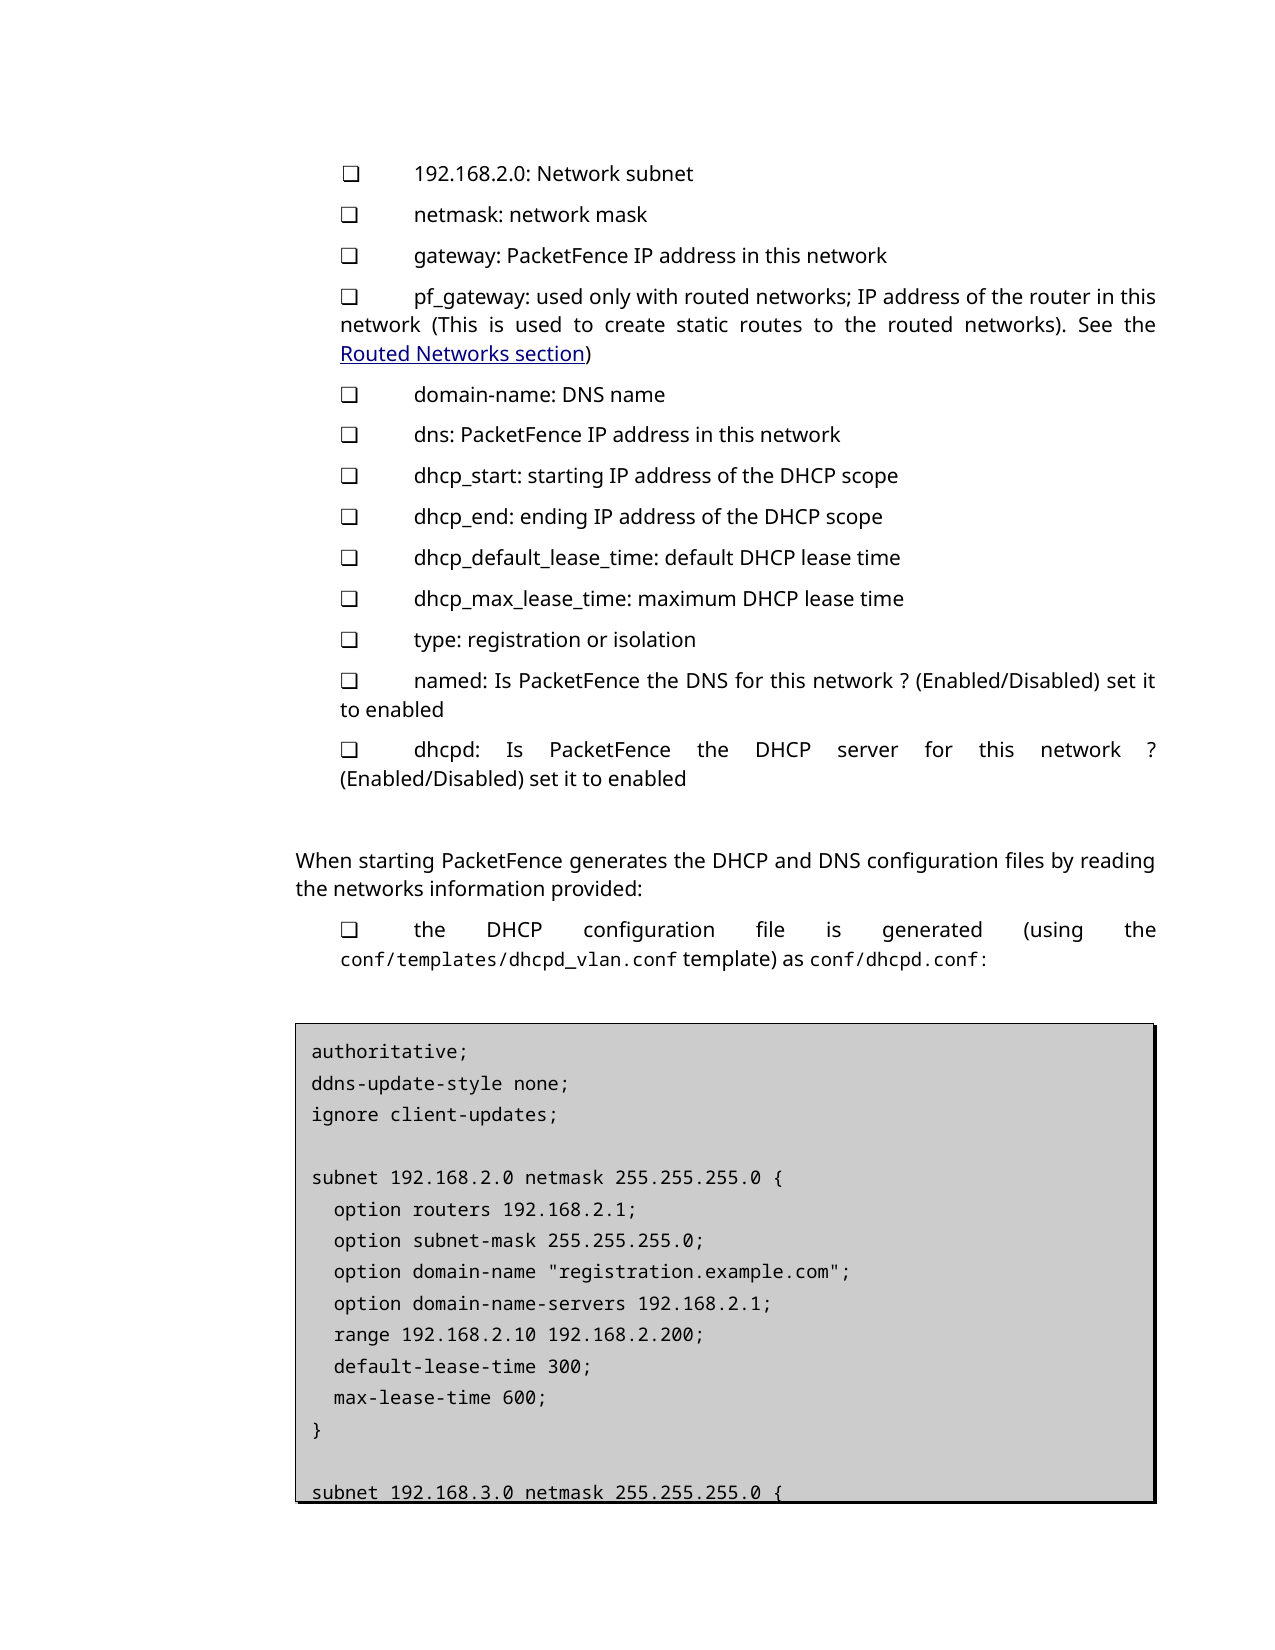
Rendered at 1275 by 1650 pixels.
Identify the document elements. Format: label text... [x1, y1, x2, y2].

text option routers 192.168.2.1; [296, 1180, 1153, 1211]
text subnet 192.168.2.0 netmask 255.255.255.0 { [296, 1148, 1153, 1180]
text range 192.168.2.10 192.168.2.200; [296, 1306, 1153, 1337]
text ❏ 192.168.2.0: Network subnet [340, 159, 1157, 187]
text ❏ type: registration or isolation [340, 625, 1157, 654]
list ❏ the DHCP configuration file is generated (using the conf/templates/dhcpd_vlan.conf template) as conf/dhcpd.conf: [340, 915, 1157, 972]
text ddns-update-style none; [296, 1054, 1153, 1086]
text authoritative; [296, 1024, 1153, 1054]
text ❏ dhcp_start: starting IP address of the DHCP scope [340, 462, 1157, 490]
text ❏ dhcp_end: ending IP address of the DHCP scope [340, 502, 1157, 531]
list ❏ named: Is PacketFence the DNS for this network ? (Enabled/Disabled) set it to enabled [338, 666, 1157, 723]
text ❏ pf_gateway: used only with routed networks; IP address of the router in this network (This is used to create static routes to the routed networks). See the Routed Networks section) [340, 282, 1157, 367]
text max-lease-time 600; [296, 1369, 1153, 1400]
text ❏ gateway: PacketFence IP address in this network [340, 241, 1157, 269]
text default-lease-time 300; [296, 1337, 1153, 1369]
list ❏ dhcpd: Is PacketFence the DHCP server for this network ? (Enabled/Disabled) set it to enabled [338, 736, 1157, 792]
text ❏ domain-name: DNS name [340, 380, 1157, 408]
text option domain-name-servers 192.168.2.1; [296, 1274, 1153, 1306]
text ❏ netmask: network mask [340, 200, 1157, 228]
text ❏ dhcp_max_lease_time: maximum DHCP lease time [340, 584, 1157, 613]
text ❏ dhcp_default_lease_time: default DHCP lease time [340, 543, 1157, 572]
text ❏ dns: PacketFence IP address in this network [340, 421, 1157, 449]
text ignore client-updates; [296, 1086, 1153, 1117]
list When starting PacketFence generates the DHCP and DNS configuration files by reading the networks information provided: [295, 846, 1157, 903]
text } [296, 1400, 1153, 1432]
text subnet 192.168.3.0 netmask 255.255.255.0 { [296, 1463, 1153, 1501]
text option domain-name "registration.example.com"; [296, 1243, 1153, 1274]
text option subnet-mask 255.255.255.0; [296, 1211, 1153, 1243]
